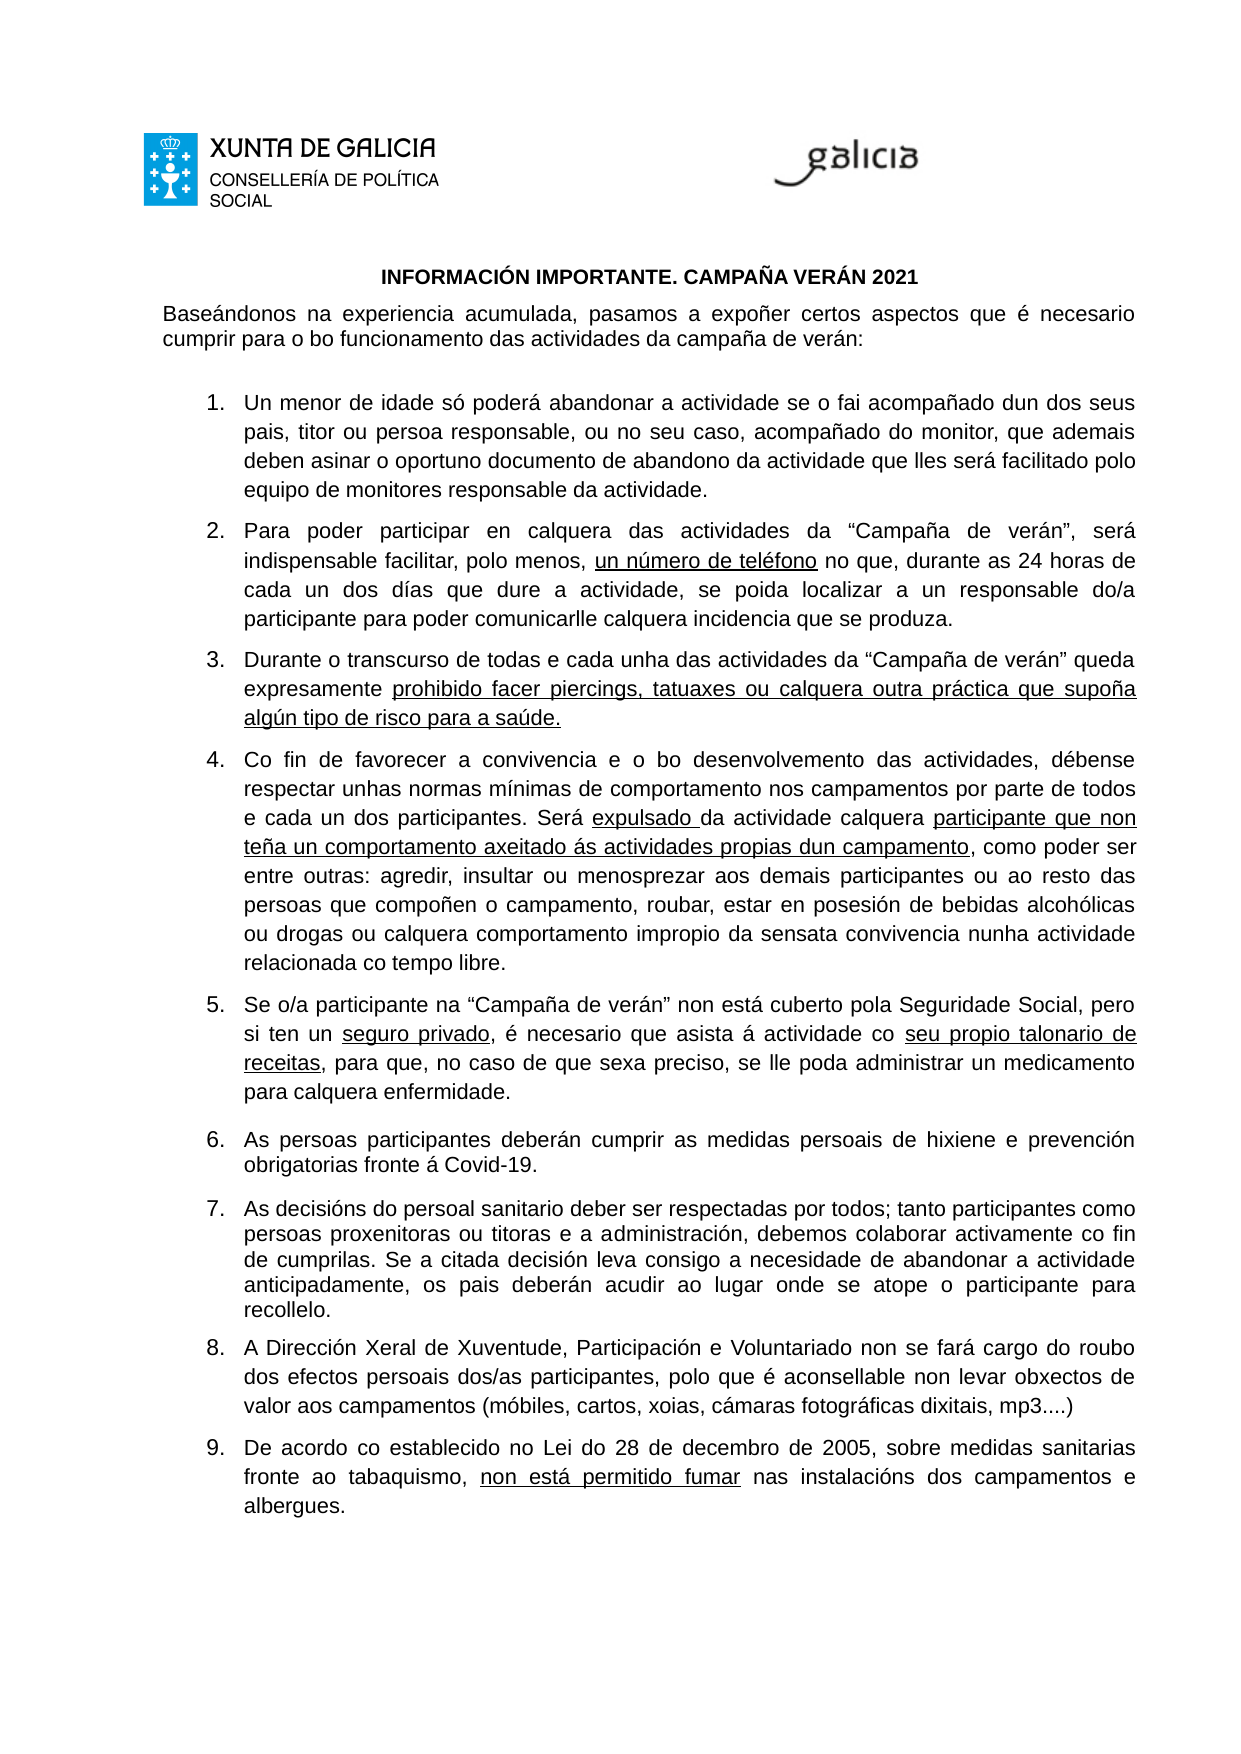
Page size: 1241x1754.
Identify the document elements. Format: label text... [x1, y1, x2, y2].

picture [151, 153, 158, 160]
picture [183, 153, 190, 160]
picture [162, 174, 179, 198]
list A Dirección Xeral de Xuventude, Participación e Voluntariado non se fará cargo do roubo dos efectos persoais dos/as participantes, polo que é aconsellable non levar obxectos de valor aos campamentos (móbiles, cartos, xoias, cámaras fotográficas dixitais, mp3....) [206, 1334, 1137, 1418]
picture [167, 153, 174, 160]
picture [151, 185, 158, 192]
list As decisións do persoal sanitario deber ser respectadas por todos; tanto participantes como persoas proxenitoras ou titoras e a administración, debemos colaborar activamente co fin de cumprilas. Se a citada decisión leva consigo a necesidade de abandonar a actividade anticipadamente, os pais deberán acudir ao lugar onde se atope o participante para recollelo. [206, 1195, 1137, 1322]
picture [183, 185, 190, 192]
list Durante o transcurso de todas e cada unha das actividades da “Campaña de verán” queda expresamente prohibido facer piercings, tatuaxes ou calquera outra práctica que supoña algún tipo de risco para a saúde. [206, 646, 1137, 731]
list Se o/a participante na “Campaña de verán” non está cuberto pola Seguridade Social, pero si ten un seguro privado, é necesario que asista á actividade co seu propio talonario de receitas, para que, no caso de que sexa preciso, se lle poda administrar un medicamento para calquera enfermidade. [206, 991, 1137, 1104]
list As persoas participantes deberán cumprir as medidas persoais de hixiene e prevención obrigatorias fronte á Covid-19. [206, 1126, 1137, 1177]
picture [166, 164, 174, 171]
list Co fin de favorecer a convivencia e o bo desenvolvemento das actividades, débense respectar unhas normas mínimas de comportamento nos campamentos por parte de todos e cada un dos participantes. Será expulsado da actividade calquera participante que non teña un comportamento axeitado ás actividades propias dun campamento, como poder ser entre outras: agredir, insultar ou menosprezar aos demais participantes ou ao resto das persoas que compoñen o campamento, roubar, estar en posesión de bebidas alcohólicas ou drogas ou calquera comportamento impropio da sensata convivencia nunha actividade relacionada co tempo libre. [206, 746, 1137, 975]
picture [754, 118, 944, 211]
picture [151, 169, 158, 176]
picture [183, 169, 190, 176]
text Baseándonos na experiencia acumulada, pasamos a expoñer certos aspectos que é necesario cumprir para o bo funcionamento das actividades da campaña de verán: [162, 301, 1137, 351]
picture [143, 133, 439, 207]
text INFORMACIÓN IMPORTANTE. CAMPAÑA VERÁN 2021 [162, 265, 1137, 289]
list Un menor de idade só poderá abandonar a actividade se o fai acompañado dun dos seus pais, titor ou persoa responsable, ou no seu caso, acompañado do monitor, que ademais deben asinar o oportuno documento de abandono da actividade que lles será facilitado polo equipo de monitores responsable da actividade. [206, 388, 1137, 502]
list De acordo co establecido no Lei do 28 de decembro de 2005, sobre medidas sanitarias fronte ao tabaquismo, non está permitido fumar nas instalacións dos campamentos e albergues. [206, 1434, 1137, 1518]
list Para poder participar en calquera das actividades da “Campaña de verán”, será indispensable facilitar, polo menos, un número de teléfono no que, durante as 24 horas de cada un dos días que dure a actividade, se poida localizar a un responsable do/a participante para poder comunicarlle calquera incidencia que se produza. [206, 517, 1137, 631]
